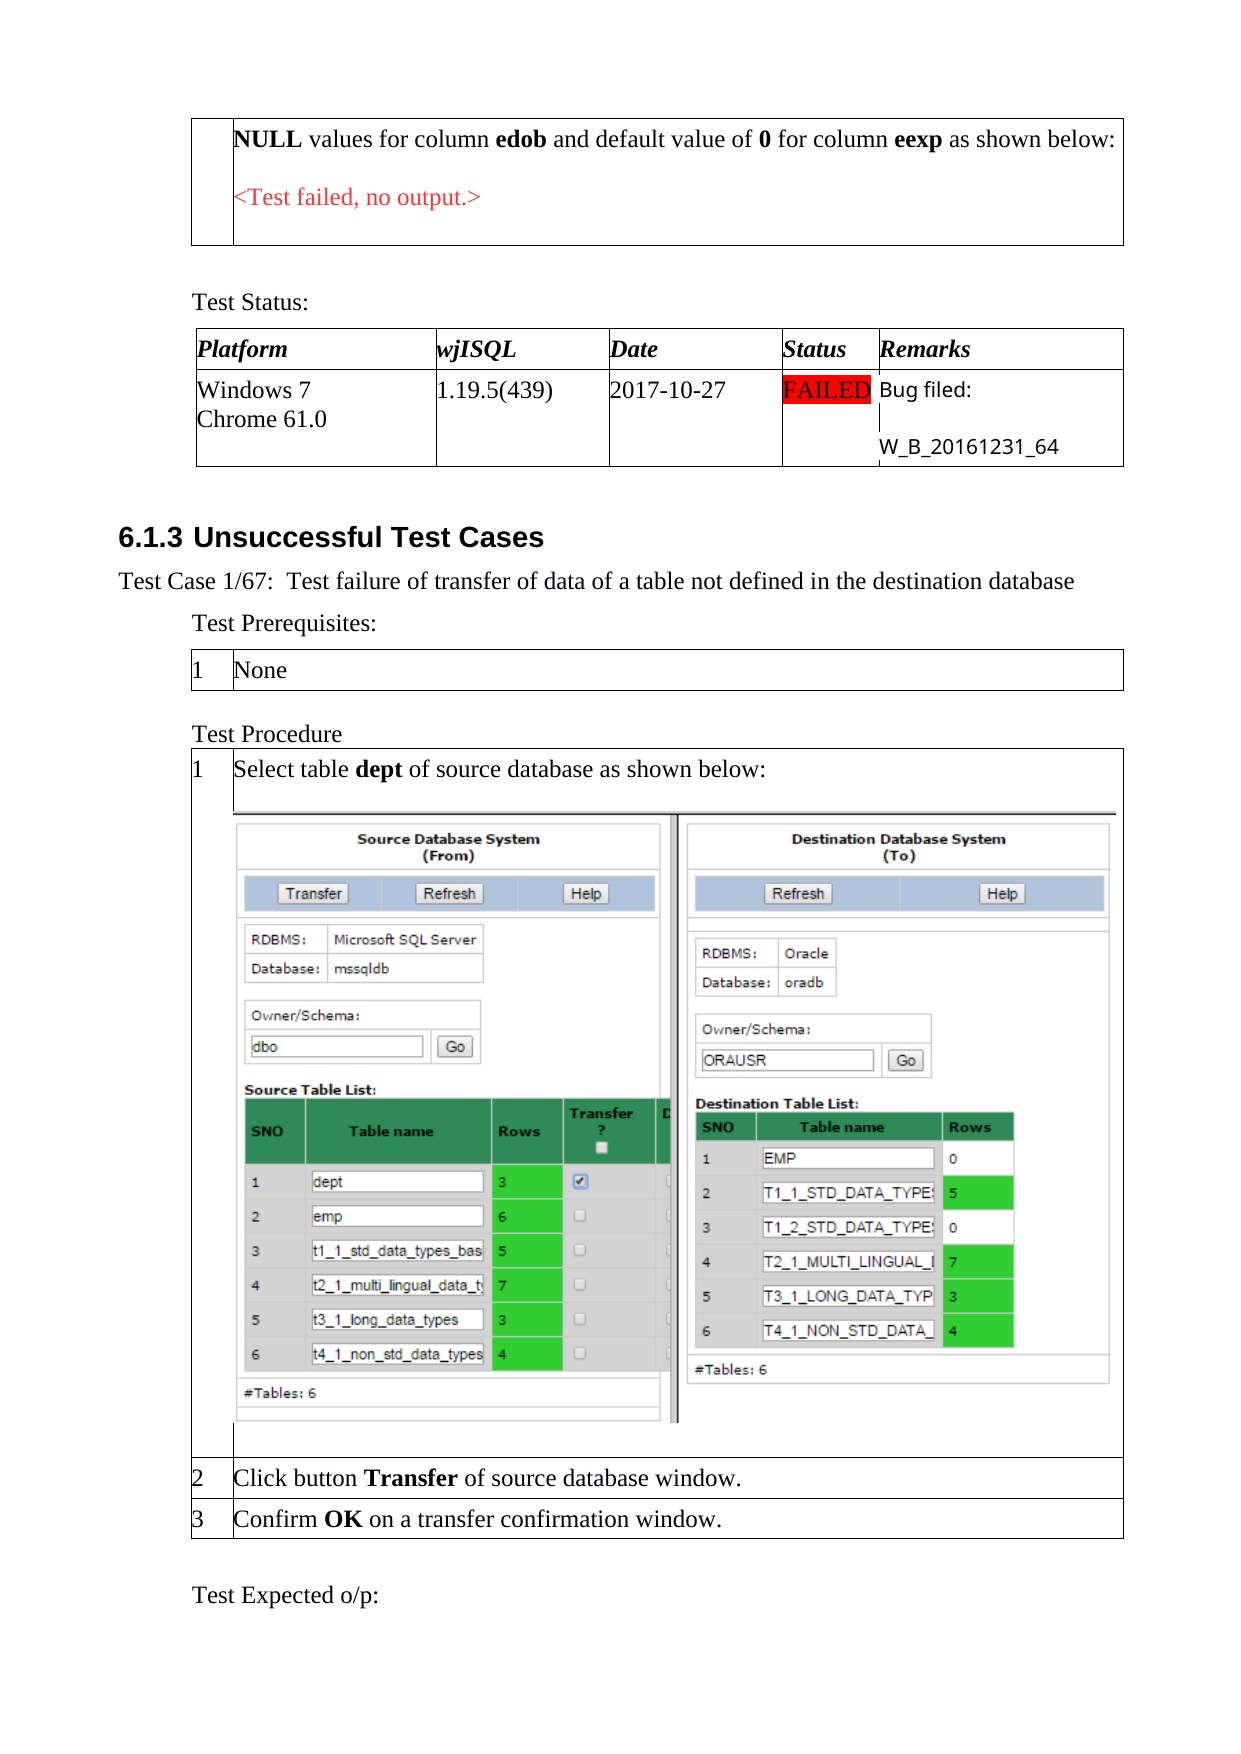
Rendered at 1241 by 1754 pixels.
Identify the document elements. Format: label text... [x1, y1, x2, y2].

table_cell 2 [192, 1458, 233, 1497]
table_header Remarks [880, 329, 1123, 369]
table_cell Confirm OK on a transfer confirmation window. [234, 1499, 1123, 1538]
table_header 1 [192, 749, 233, 1457]
table_header Platform [197, 329, 436, 369]
table_cell NULL values for column edob and default value of 0 for column eexp as shown below: <Test failed, no output.> [234, 119, 1123, 245]
table_header 1 [192, 650, 233, 690]
table_header wjISQL [437, 329, 609, 369]
table_cell 2017-10-27 [610, 370, 782, 466]
text Test Case 1/67: Test failure of transfer of data of a table not defined in the destination database [118, 566, 1122, 595]
table_header Date [610, 329, 782, 369]
text Test Procedure [118, 719, 1122, 748]
picture [232, 811, 1117, 1423]
table_cell FAILED [783, 370, 879, 466]
table_header Status [783, 329, 879, 369]
text Test Prerequisites: [118, 608, 1122, 636]
table_header None [234, 650, 1123, 690]
table_cell Windows 7 Chrome 61.0 [197, 370, 436, 466]
text Test Status: [118, 287, 1122, 316]
table_cell Bug filed: W_B_20161231_64 [880, 370, 1123, 466]
text Test Expected o/p: [118, 1580, 1122, 1609]
table_header Select table dept of source database as shown below: [234, 749, 1123, 1457]
table_cell 3 [192, 1499, 233, 1538]
subtitle Unsuccessful Test Cases [118, 520, 1122, 554]
table_cell 1.19.5(439) [437, 370, 609, 466]
table_cell [192, 119, 233, 245]
table_cell Click button Transfer of source database window. [234, 1458, 1123, 1497]
